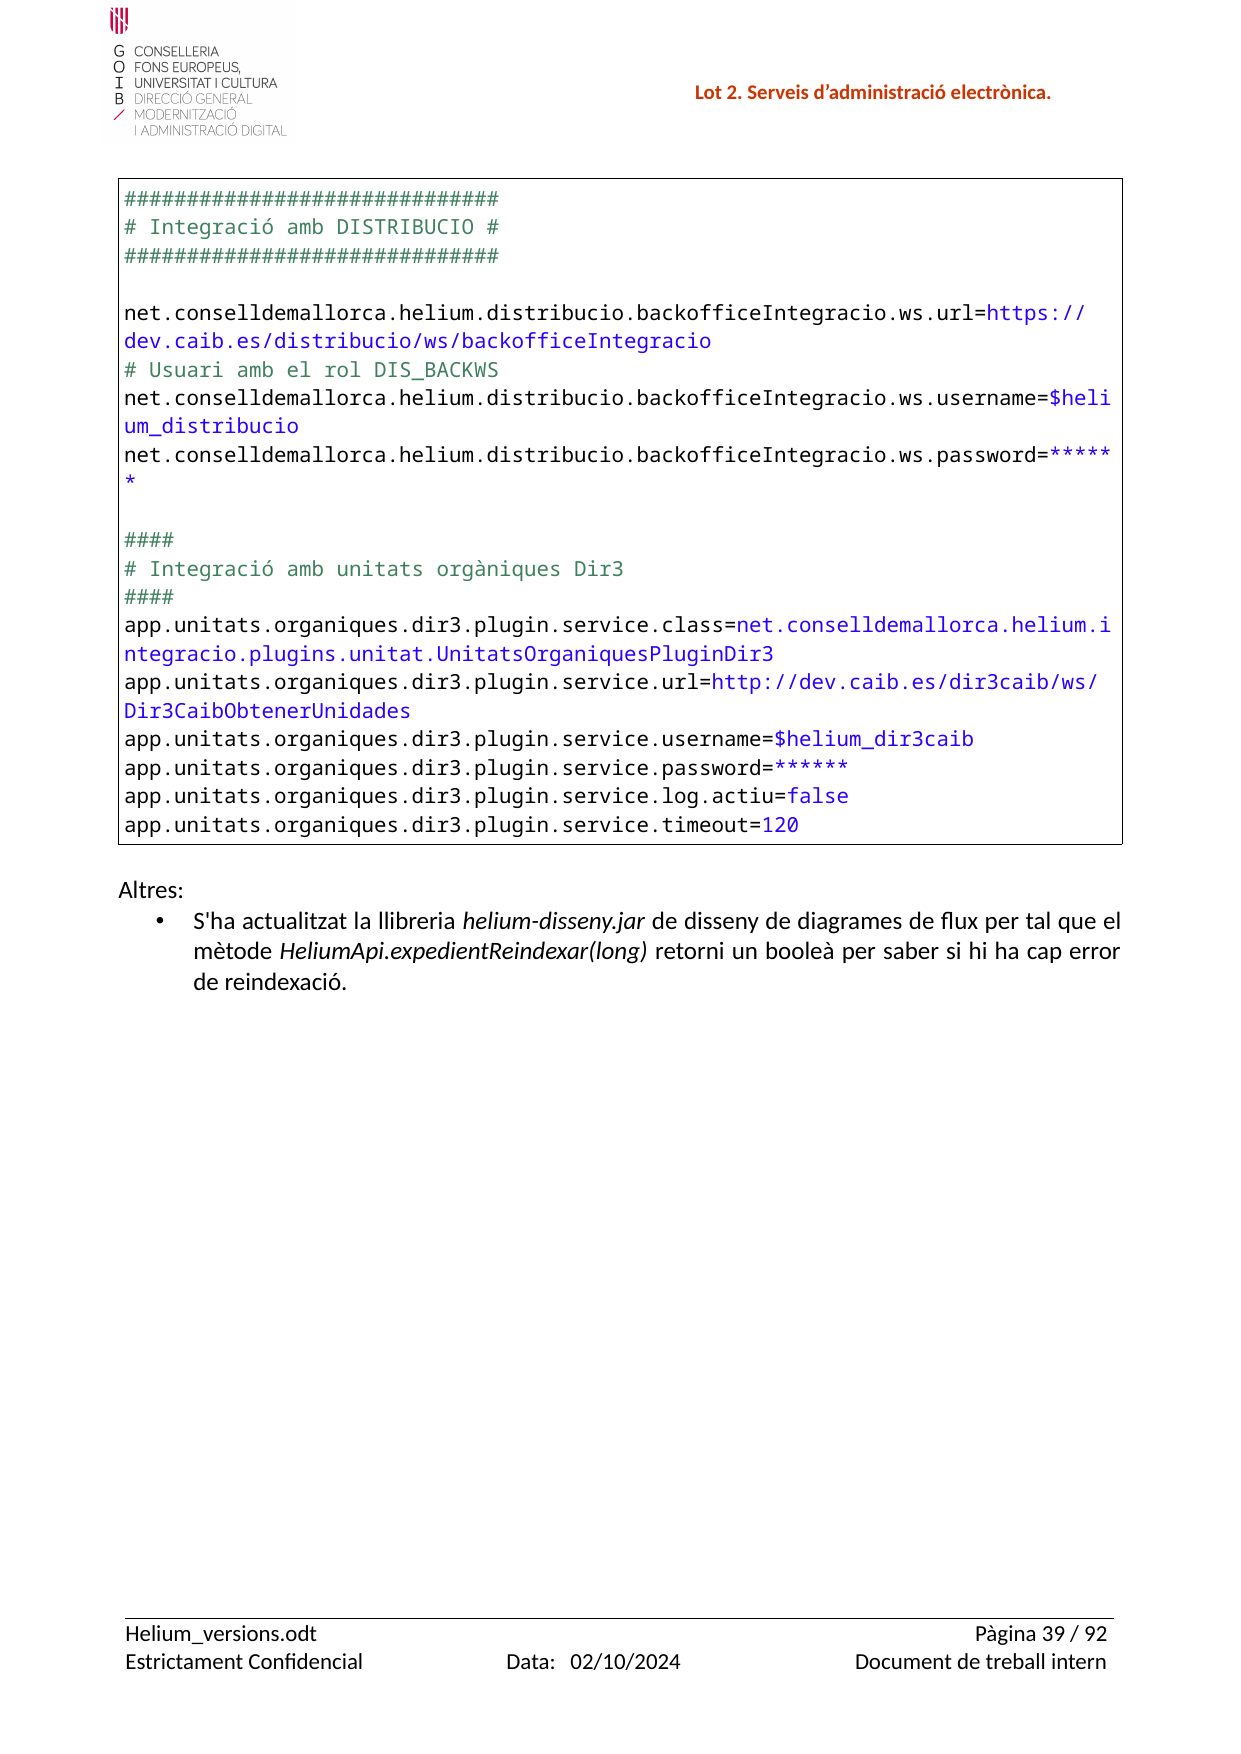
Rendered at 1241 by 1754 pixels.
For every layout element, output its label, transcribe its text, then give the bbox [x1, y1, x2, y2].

list S'ha actualitzat la llibreria helium-disseny.jar de disseny de diagrames de flux per tal que el mètode HeliumApi.expedientReindexar(long) retorni un booleà per saber si hi ha cap error de reindexació. [156, 905, 1122, 997]
table_header ############################## # Integració amb DISTRIBUCIO # ############################## net.conselldemallorca.helium.distribucio.backofficeIntegracio.ws.url=https://dev.caib.es/distribucio/ws/backofficeIntegracio # Usuari amb el rol DIS_BACKWS net.conselldemallorca.helium.distribucio.backofficeIntegracio.ws.username=$helium_distribucio net.conselldemallorca.helium.distribucio.backofficeIntegracio.ws.password=****** #### # Integració amb unitats orgàniques Dir3 #### app.unitats.organiques.dir3.plugin.service.class=net.conselldemallorca.helium.integracio.plugins.unitat.UnitatsOrganiquesPluginDir3 app.unitats.organiques.dir3.plugin.service.url=http://dev.caib.es/dir3caib/ws/Dir3CaibObtenerUnidades app.unitats.organiques.dir3.plugin.service.username=$helium_dir3caib app.unitats.organiques.dir3.plugin.service.password=****** app.unitats.organiques.dir3.plugin.service.log.actiu=false app.unitats.organiques.dir3.plugin.service.timeout=120 [119, 179, 1122, 844]
text Altres: [118, 874, 1122, 905]
picture [100, 0, 297, 144]
